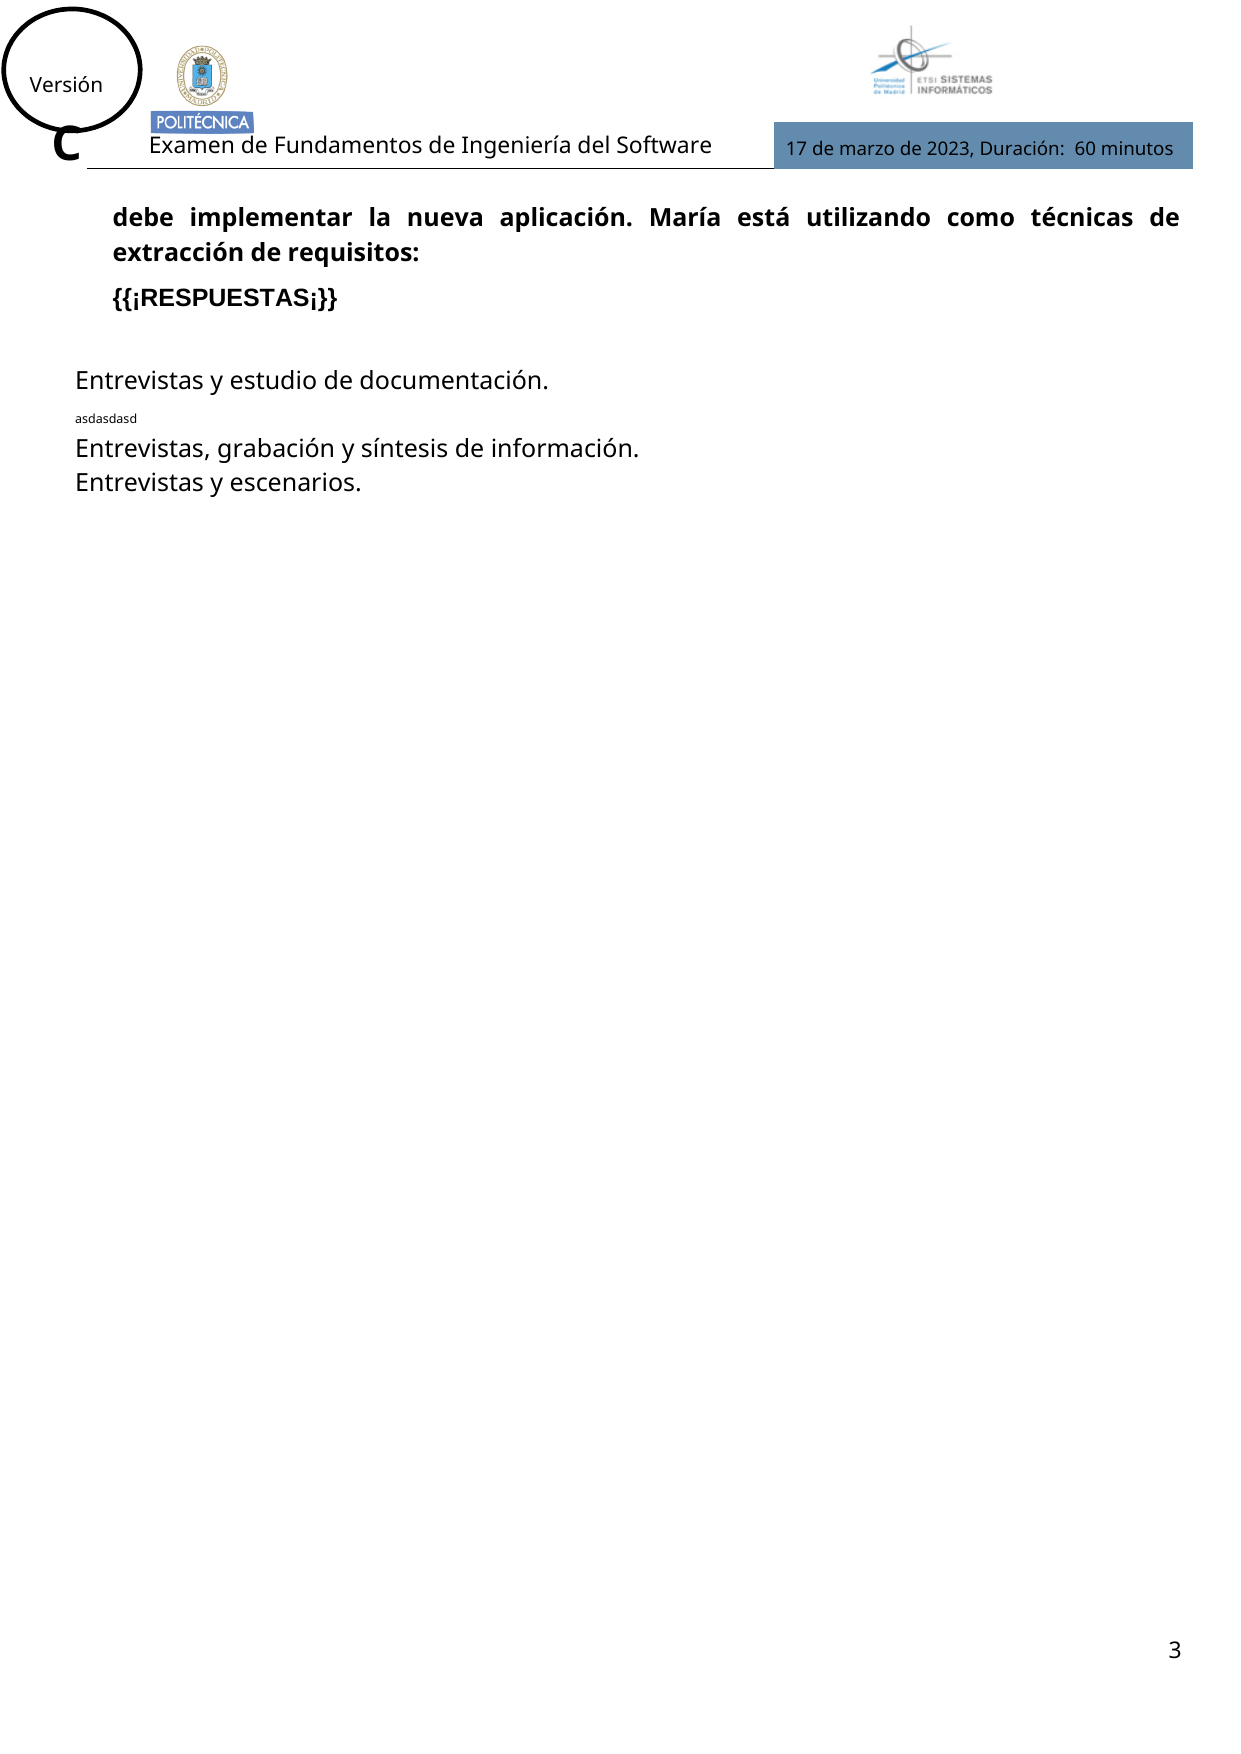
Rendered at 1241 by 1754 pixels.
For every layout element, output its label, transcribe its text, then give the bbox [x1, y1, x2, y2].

text asdasdasd [75, 396, 1181, 430]
text debe implementar la nueva aplicación. María está utilizando como técnicas de extracción de requisitos: [112, 200, 1181, 268]
text Entrevistas y escenarios. [75, 464, 1181, 498]
text {{¡RESPUESTAS¡}} [112, 283, 1181, 312]
text Entrevistas, grabación y síntesis de información. [75, 430, 1181, 464]
text Entrevistas y estudio de documentación. [75, 362, 1181, 396]
